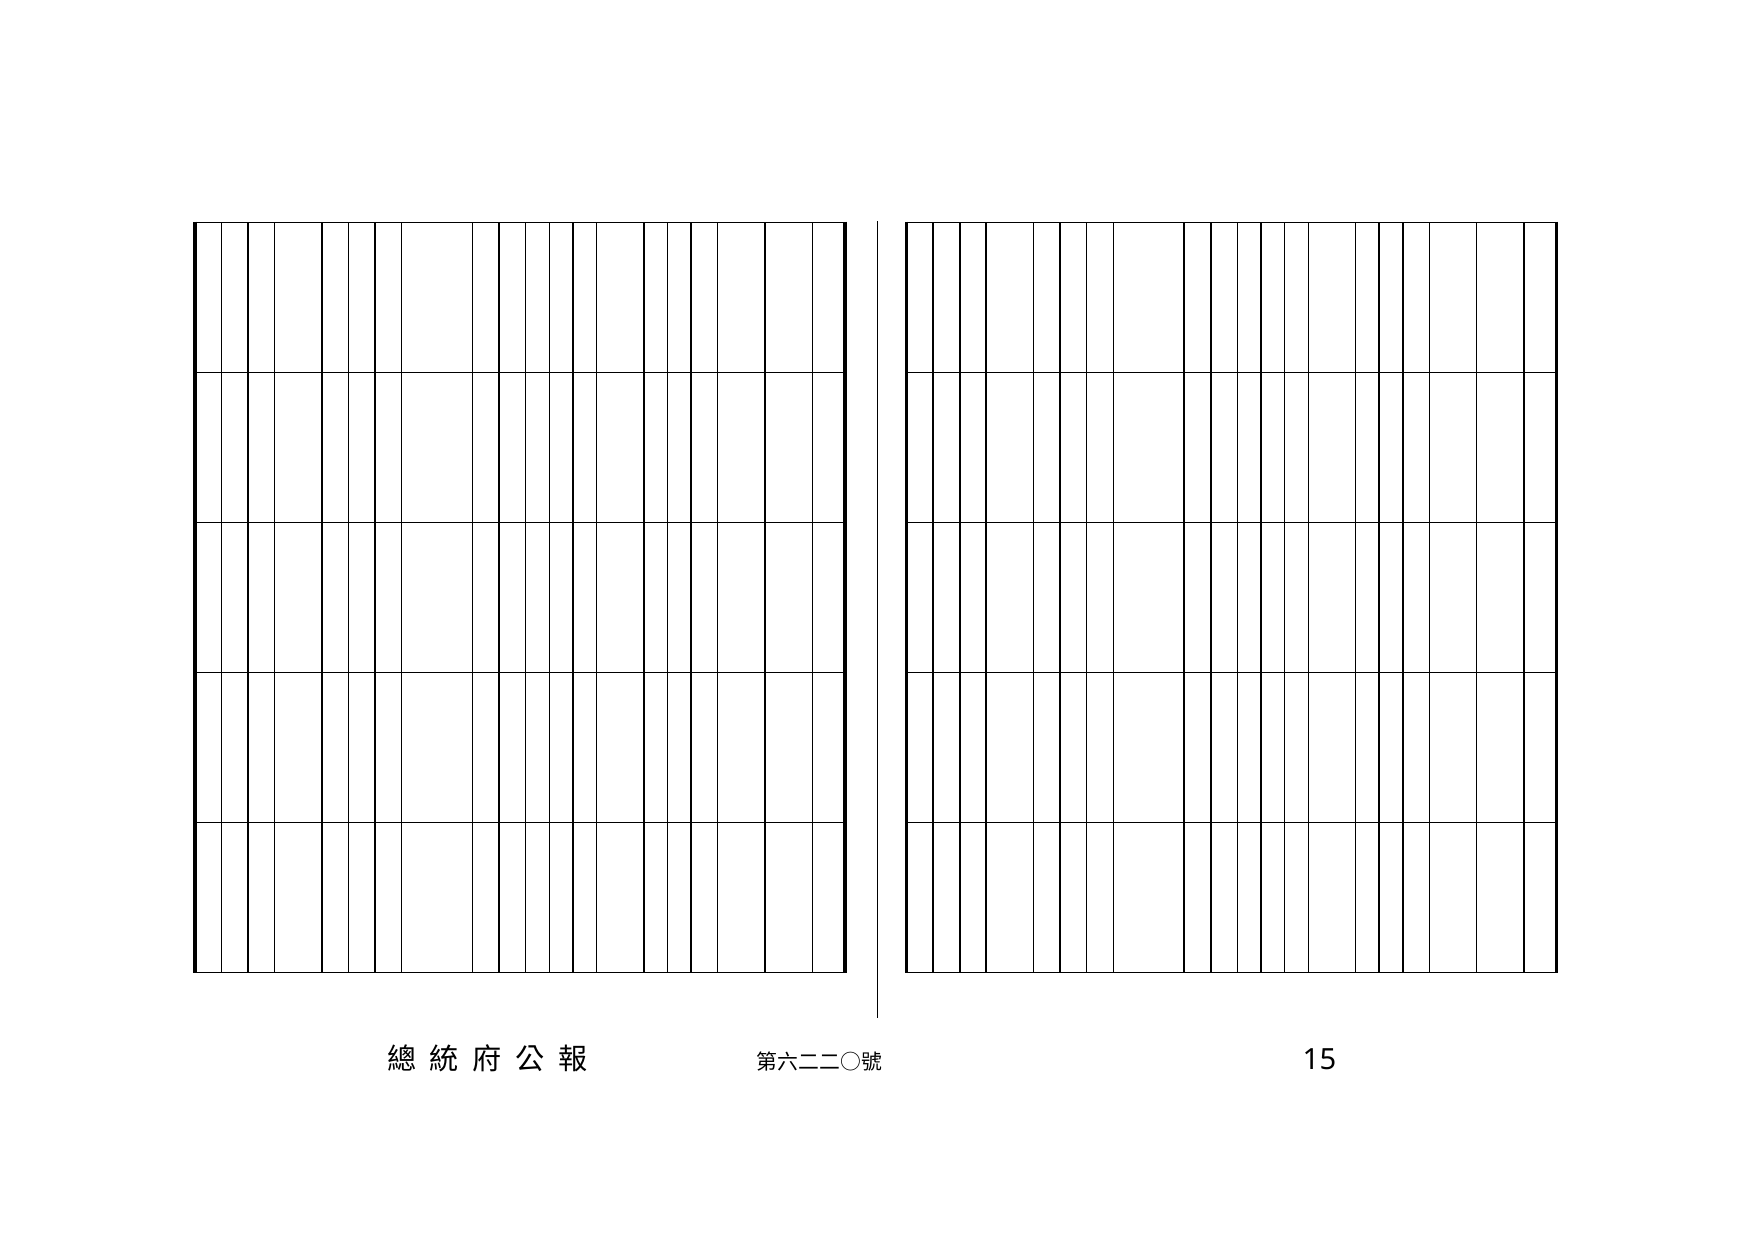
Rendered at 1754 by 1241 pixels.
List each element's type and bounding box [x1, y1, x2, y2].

table_cell [526, 223, 549, 372]
table_cell [222, 373, 247, 522]
table_cell [1010, 673, 1033, 822]
table_cell [961, 373, 985, 522]
table_cell [813, 823, 843, 972]
table_cell [597, 523, 620, 672]
table_cell [1525, 673, 1555, 822]
table_cell [908, 223, 932, 372]
table_cell [692, 673, 717, 822]
table_cell [741, 673, 764, 822]
table_cell [526, 823, 549, 972]
table_cell [1430, 673, 1453, 822]
table_cell [1332, 373, 1355, 522]
table_cell [500, 673, 525, 822]
table_cell [1430, 523, 1453, 672]
table_cell [1061, 223, 1086, 372]
table_cell [1404, 673, 1429, 822]
table_cell [1453, 223, 1476, 372]
table_cell [961, 823, 985, 972]
table_cell [934, 223, 959, 372]
table_cell [789, 523, 812, 672]
table_cell [550, 673, 572, 822]
table_cell [323, 523, 348, 672]
table_cell [323, 823, 348, 972]
table_cell [1161, 373, 1183, 522]
table_cell [249, 373, 274, 522]
table_cell [425, 523, 449, 672]
table_cell [1404, 523, 1429, 672]
table_cell [1309, 673, 1332, 822]
table_cell [402, 673, 425, 822]
table_cell [741, 523, 764, 672]
table_cell [1087, 823, 1113, 972]
table_cell [298, 823, 321, 972]
table_cell [718, 373, 741, 522]
table_cell [645, 223, 667, 372]
table_cell [1137, 673, 1161, 822]
table_cell [1114, 373, 1137, 522]
table_cell [1087, 223, 1113, 372]
table_cell [1477, 223, 1500, 372]
table_cell [1525, 523, 1555, 672]
table_cell [766, 523, 789, 672]
table_cell [908, 673, 932, 822]
table_cell [197, 673, 221, 822]
table_cell [1034, 823, 1059, 972]
table_cell [1430, 823, 1453, 972]
table_cell [249, 673, 274, 822]
table_cell [1453, 523, 1476, 672]
table_cell [1430, 223, 1453, 372]
table_cell [1356, 673, 1378, 822]
table_cell [1087, 673, 1113, 822]
table_cell [1262, 223, 1284, 372]
table_cell [323, 223, 348, 372]
table_cell [1238, 523, 1260, 672]
table_cell [620, 373, 643, 522]
table_cell [668, 523, 690, 672]
table_cell [645, 673, 667, 822]
table_cell [275, 673, 298, 822]
table_cell [1212, 673, 1237, 822]
table_cell [718, 673, 741, 822]
table_cell [718, 523, 741, 672]
table_cell [275, 223, 298, 372]
table_cell [1087, 373, 1113, 522]
table_cell [766, 223, 789, 372]
table_cell [275, 823, 298, 972]
table_cell [908, 373, 932, 522]
table_cell [1087, 523, 1113, 672]
table_cell [402, 523, 425, 672]
table_cell [473, 673, 498, 822]
table_cell [934, 823, 959, 972]
table_cell [1332, 823, 1355, 972]
table_cell [425, 223, 449, 372]
table_cell [1114, 673, 1137, 822]
table_cell [1332, 673, 1355, 822]
table_cell [1332, 223, 1355, 372]
table_cell [1309, 823, 1332, 972]
table_cell [668, 373, 690, 522]
table_cell [1185, 223, 1210, 372]
table_cell [1262, 673, 1284, 822]
table_cell [1477, 673, 1500, 822]
table_cell [349, 223, 374, 372]
table_cell [1285, 523, 1308, 672]
table_cell [1404, 823, 1429, 972]
table_cell [1380, 373, 1402, 522]
table_cell [645, 373, 667, 522]
table_cell [1212, 823, 1237, 972]
table_cell [1161, 523, 1183, 672]
table_cell [718, 823, 741, 972]
table_cell [1500, 373, 1523, 522]
table_cell [376, 373, 401, 522]
table_cell [1356, 523, 1378, 672]
table_cell [1137, 373, 1161, 522]
table_cell [425, 673, 449, 822]
table_cell [766, 823, 789, 972]
table_cell [1285, 673, 1308, 822]
table_cell [473, 373, 498, 522]
table_cell [1238, 673, 1260, 822]
table_cell [275, 523, 298, 672]
table_cell [197, 373, 221, 522]
table_cell [500, 523, 525, 672]
table_cell [597, 823, 620, 972]
table_cell [550, 823, 572, 972]
table_cell [1161, 673, 1183, 822]
table_cell [645, 823, 667, 972]
table_cell [1114, 523, 1137, 672]
table_cell [813, 223, 843, 372]
table_cell [718, 223, 741, 372]
table_cell [789, 673, 812, 822]
table_cell [500, 373, 525, 522]
table_cell [449, 823, 472, 972]
table_cell [323, 673, 348, 822]
table_cell [1332, 523, 1355, 672]
table_cell [620, 673, 643, 822]
table_cell [1262, 373, 1284, 522]
table_cell [275, 373, 298, 522]
table_cell [349, 523, 374, 672]
table_cell [574, 373, 596, 522]
table_cell [1212, 223, 1237, 372]
table_cell [1238, 373, 1260, 522]
table_cell [1380, 673, 1402, 822]
table_cell [449, 523, 472, 672]
table_cell [987, 823, 1010, 972]
table_cell [789, 373, 812, 522]
table_cell [668, 673, 690, 822]
table_cell [1161, 223, 1183, 372]
table_cell [645, 523, 667, 672]
table_cell [692, 523, 717, 672]
table_cell [1238, 823, 1260, 972]
table_cell [620, 823, 643, 972]
table_cell [197, 823, 221, 972]
table_cell [1034, 373, 1059, 522]
table_cell [987, 373, 1010, 522]
table_cell [526, 673, 549, 822]
table_cell [425, 373, 449, 522]
table_cell [1356, 373, 1378, 522]
table_cell [197, 223, 221, 372]
table_cell [1477, 523, 1500, 672]
table_cell [1404, 373, 1429, 522]
table_cell [449, 673, 472, 822]
table_cell [1262, 523, 1284, 672]
table_cell [526, 373, 549, 522]
table_cell [1285, 823, 1308, 972]
table_cell [766, 373, 789, 522]
table_cell [934, 373, 959, 522]
table_cell [1137, 523, 1161, 672]
table_cell [473, 223, 498, 372]
table_cell [597, 373, 620, 522]
table_cell [197, 523, 221, 672]
table_cell [349, 673, 374, 822]
table_cell [1185, 823, 1210, 972]
table_cell [1161, 823, 1183, 972]
table_cell [349, 823, 374, 972]
table_cell [473, 823, 498, 972]
table_cell [813, 523, 843, 672]
table_cell [1430, 373, 1453, 522]
table_cell [1477, 373, 1500, 522]
table_cell [1010, 373, 1033, 522]
table_cell [222, 823, 247, 972]
table_cell [473, 523, 498, 672]
table_cell [597, 673, 620, 822]
table_cell [222, 523, 247, 672]
table_cell [668, 823, 690, 972]
table_cell [402, 823, 425, 972]
table_cell [574, 523, 596, 672]
table_cell [249, 223, 274, 372]
table_cell [1262, 823, 1284, 972]
table_cell [249, 523, 274, 672]
table_cell [298, 223, 321, 372]
table_cell [1010, 823, 1033, 972]
table_cell [597, 223, 620, 372]
table_cell [1010, 523, 1033, 672]
table_cell [813, 673, 843, 822]
table_cell [1309, 523, 1332, 672]
table_cell [1061, 373, 1086, 522]
table_cell [1137, 223, 1161, 372]
table_cell [249, 823, 274, 972]
table_cell [1185, 523, 1210, 672]
table_cell [449, 223, 472, 372]
table_cell [298, 673, 321, 822]
table_cell [500, 223, 525, 372]
table_cell [1453, 673, 1476, 822]
table_cell [1500, 823, 1523, 972]
table_cell [298, 373, 321, 522]
table_cell [908, 523, 932, 672]
table_cell [550, 373, 572, 522]
table_cell [500, 823, 525, 972]
table_cell [1500, 523, 1523, 672]
table_cell [402, 373, 425, 522]
table_cell [550, 523, 572, 672]
table_cell [934, 673, 959, 822]
table_cell [1061, 523, 1086, 672]
table_cell [1500, 223, 1523, 372]
table_cell [1010, 223, 1033, 372]
table_cell [987, 223, 1010, 372]
table_cell [908, 823, 932, 972]
table_cell [1114, 223, 1137, 372]
table_cell [1061, 823, 1086, 972]
table_cell [1525, 223, 1555, 372]
table_cell [1285, 373, 1308, 522]
table_cell [1185, 373, 1210, 522]
table_cell [1380, 223, 1402, 372]
table_cell [741, 373, 764, 522]
table_cell [1525, 823, 1555, 972]
table_cell [1212, 523, 1237, 672]
table_cell [987, 523, 1010, 672]
table_cell [376, 673, 401, 822]
table_cell [1525, 373, 1555, 522]
table_cell [574, 823, 596, 972]
table_cell [1453, 373, 1476, 522]
table_cell [550, 223, 572, 372]
table_cell [620, 523, 643, 672]
table_cell [1500, 673, 1523, 822]
table_cell [961, 223, 985, 372]
table_cell [349, 373, 374, 522]
table_cell [1034, 223, 1059, 372]
table_cell [789, 223, 812, 372]
table_cell [1034, 673, 1059, 822]
table_cell [961, 523, 985, 672]
table_cell [222, 223, 247, 372]
table_cell [574, 673, 596, 822]
table_cell [298, 523, 321, 672]
table_cell [1356, 223, 1378, 372]
table_cell [789, 823, 812, 972]
table_cell [376, 823, 401, 972]
table_cell [1238, 223, 1260, 372]
table_cell [425, 823, 449, 972]
table_cell [323, 373, 348, 522]
table_cell [1453, 823, 1476, 972]
table_cell [692, 223, 717, 372]
table_cell [1380, 823, 1402, 972]
table_cell [741, 223, 764, 372]
table_cell [376, 523, 401, 672]
table_cell [692, 373, 717, 522]
table_cell [1356, 823, 1378, 972]
table_cell [1137, 823, 1161, 972]
table_cell [1034, 523, 1059, 672]
table_cell [1061, 673, 1086, 822]
table_cell [1309, 223, 1332, 372]
table_cell [668, 223, 690, 372]
table_cell [1114, 823, 1137, 972]
table_cell [1404, 223, 1429, 372]
table_cell [449, 373, 472, 522]
table_cell [526, 523, 549, 672]
table_cell [692, 823, 717, 972]
table_cell [961, 673, 985, 822]
table_cell [934, 523, 959, 672]
table_cell [574, 223, 596, 372]
table_cell [620, 223, 643, 372]
table_cell [987, 673, 1010, 822]
table_cell [1212, 373, 1237, 522]
table_cell [222, 673, 247, 822]
table_cell [1285, 223, 1308, 372]
table_cell [741, 823, 764, 972]
table_cell [1185, 673, 1210, 822]
table_cell [766, 673, 789, 822]
table_cell [813, 373, 843, 522]
table_cell [1477, 823, 1500, 972]
table_cell [1309, 373, 1332, 522]
table_cell [376, 223, 401, 372]
table_cell [1380, 523, 1402, 672]
table_cell [402, 223, 425, 372]
